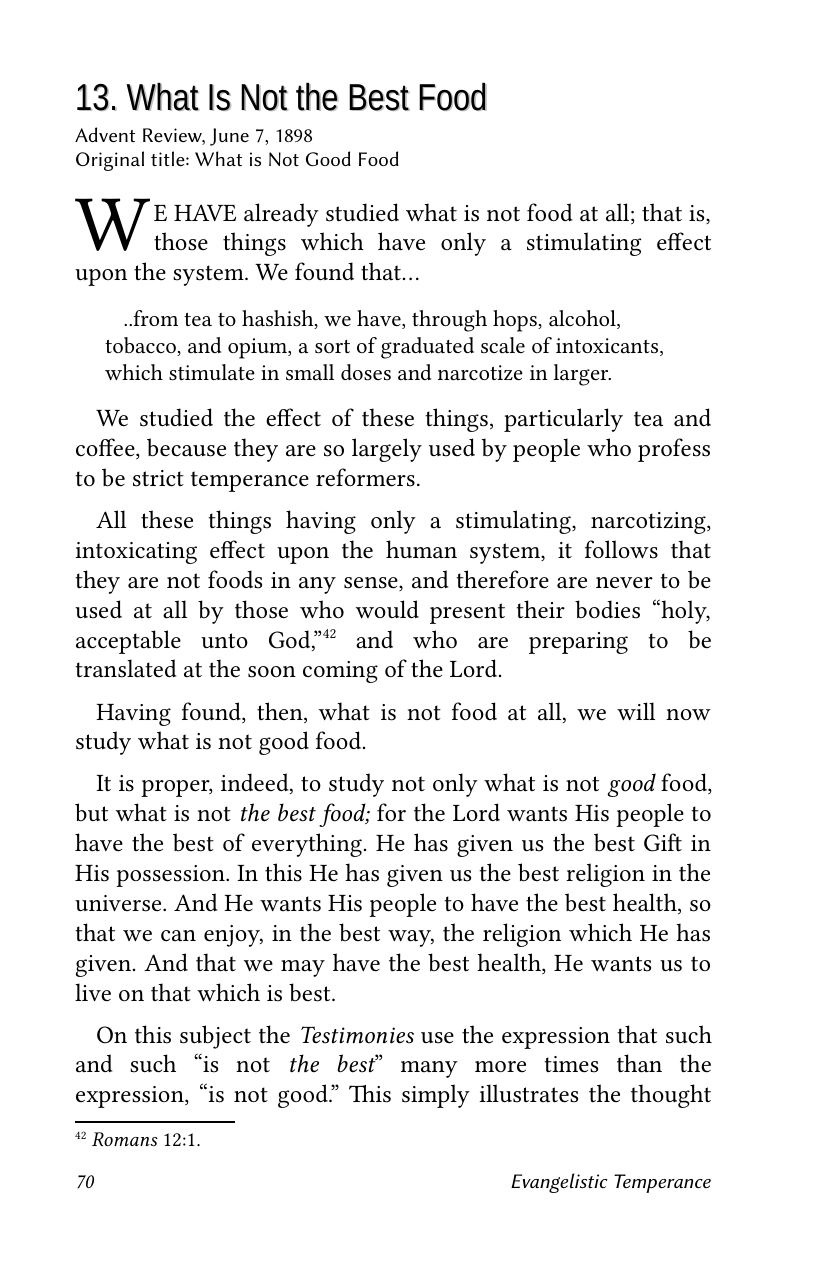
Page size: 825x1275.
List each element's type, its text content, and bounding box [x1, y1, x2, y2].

text Having found, then, what is not food at all, we will now study what is not good food. [75, 697, 712, 756]
text Advent Review, June 7, 1898 [75, 124, 712, 148]
text It is proper, indeed, to study not only what is not good food, but what is not the best food; for the Lord wants His people to have the best of everything. He has given us the best Gift in His possession. In this He has given us the best religion in the universe. And He wants His people to have the best health, so that we can enjoy, in the best way, the religion which He has given. And that we may have the best health, He wants us to live on that which is best. [75, 769, 712, 1007]
text We studied the effect of these things, particularly tea and coffee, because they are so largely used by people who profess to be strict temperance reformers. [75, 404, 712, 493]
title What Is Not the Best Food [75, 75, 712, 118]
text On this subject the Testimonies use the expression that such and such “is not the best” many more times than the expression, “is not good.” This simply illustrates the thought [75, 1021, 712, 1109]
text ..from tea to hashish, we have, through hops, alcohol, tobacco, and opium, a sort of graduated scale of intoxicants, which stimulate in small doses and narcotize in larger. [105, 306, 682, 386]
text Romans 12:1. [75, 1128, 712, 1152]
text Original title: What is Not Good Food [75, 148, 712, 172]
text All these things having only a stimulating, narcotizing, intoxicating effect upon the human system, it follows that they are not foods in any sense, and therefore are never to be used at all by those who would present their bodies “holy, acceptable unto God,” and who are preparing to be translated at the soon coming of the Lord. [75, 506, 712, 684]
text WE HAVE already studied what is not food at all; that is, those things which have only a stimulating effect upon the system. We found that… [75, 198, 712, 287]
